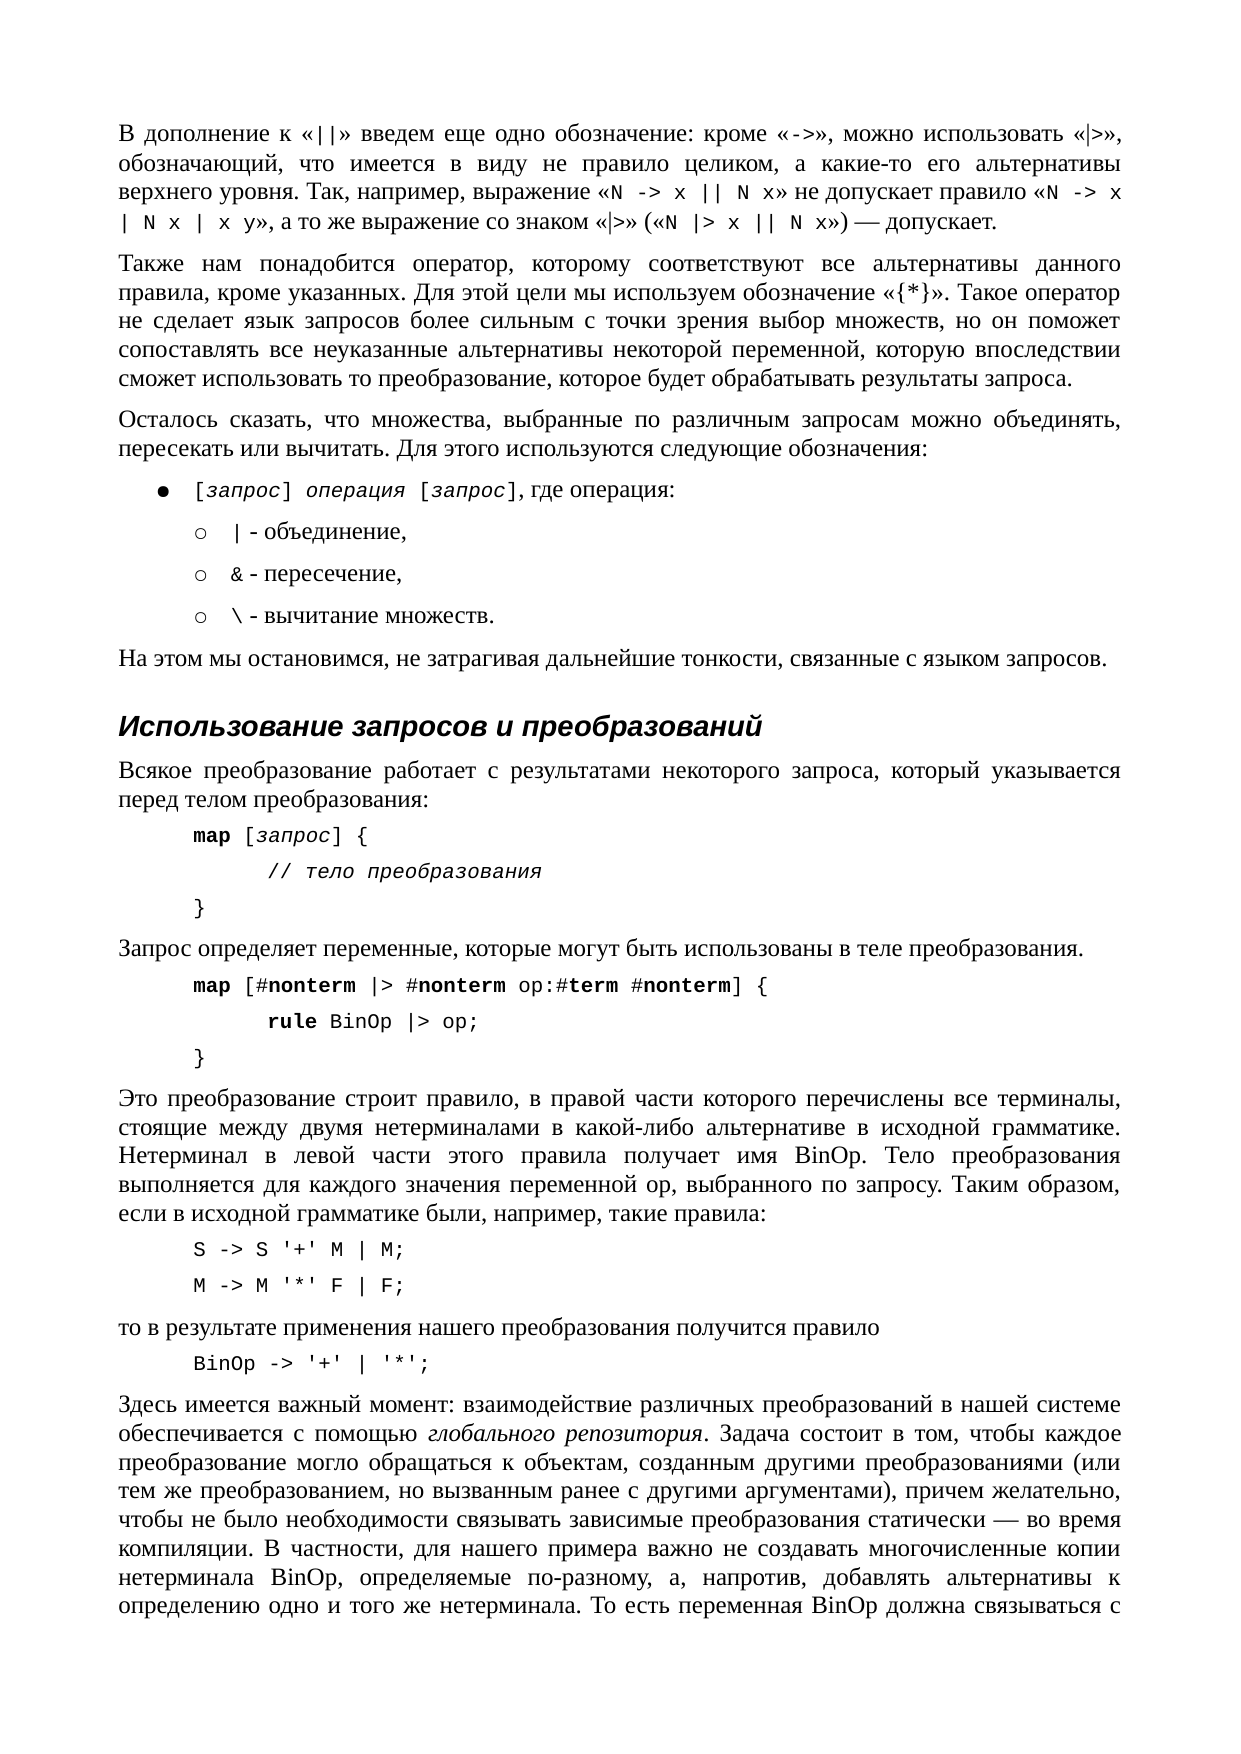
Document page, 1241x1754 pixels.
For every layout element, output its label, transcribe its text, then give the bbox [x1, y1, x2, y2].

text Всякое преобразование работает с результатами некоторого запроса, который указывается перед телом преобразования: [118, 755, 1122, 812]
text rule BinOp |> op; [193, 1011, 1122, 1034]
text } [193, 897, 1122, 921]
text S -> S '+' M | M; [193, 1239, 1122, 1263]
text M -> M '*' F | F; [193, 1276, 1122, 1299]
list [запрос] операция [запрос], где операция: [156, 474, 1122, 504]
list & - пересечение, [193, 558, 1122, 588]
list \ - вычитание множеств. [193, 601, 1122, 630]
text Здесь имеется важный момент: взаимодействие различных преобразований в нашей системе обеспечивается с помощью глобального репозитория. Задача состоит в том, чтобы каждое преобразование могло обращаться к объектам, созданным другими преобразованиями (или тем же преобразованием, но вызванным ранее с другими аргументами), причем желательно, чтобы не было необходимости связывать зависимые преобразования статически — во время компиляции. В частности, для нашего примера важно не создавать многочисленные копии нетерминала BinOp, определяемые по-разному, а, напротив, добавлять альтернативы к определению одно и того же нетерминала. То есть переменная BinOp должна связываться с [118, 1389, 1122, 1619]
text то в результате применения нашего преобразования получится правило [118, 1312, 1122, 1340]
text Запрос определяет переменные, которые могут быть использованы в теле преобразования. [118, 933, 1122, 962]
text В дополнение к «||» введем еще одно обозначение: кроме «->», можно использовать «|>», обозначающий, что имеется в виду не правило целиком, а какие-то его альтернативы верхнего уровня. Так, например, выражение «N -> x || N x» не допускает правило «N -> x | N x | x y», а то же выражение со знаком «|>» («N |> x || N x») — допускает. [118, 118, 1122, 236]
list | - объединение, [193, 516, 1122, 546]
text Это преобразование строит правило, в правой части которого перечислены все терминалы, стоящие между двумя нетерминалами в какой-либо альтернативе в исходной грамматике. Нетерминал в левой части этого правила получает имя BinOp. Тело преобразования выполняется для каждого значения переменной op, выбранного по запросу. Таким образом, если в исходной грамматике были, например, такие правила: [118, 1083, 1122, 1227]
text BinOp -> '+' | '*'; [193, 1353, 1122, 1377]
text } [193, 1047, 1122, 1071]
text На этом мы остановимся, не затрагивая дальнейшие тонкости, связанные с языком запросов. [118, 643, 1122, 671]
text map [#nonterm |> #nonterm op:#term #nonterm] { [193, 975, 1122, 998]
text Также нам понадобится оператор, которому соответствуют все альтернативы данного правила, кроме указанных. Для этой цели мы используем обозначение «{*}». Такое оператор не сделает язык запросов более сильным с точки зрения выбор множеств, но он поможет сопоставлять все неуказанные альтернативы некоторой переменной, которую впоследствии сможет использовать то преобразование, которое будет обрабатывать результаты запроса. [118, 248, 1122, 392]
subtitle Использование запросов и преобразований [118, 709, 1122, 742]
text // тело преобразования [193, 861, 1122, 885]
text map [запрос] { [193, 825, 1122, 849]
text Осталось сказать, что множества, выбранные по различным запросам можно объединять, пересекать или вычитать. Для этого используются следующие обозначения: [118, 404, 1122, 462]
